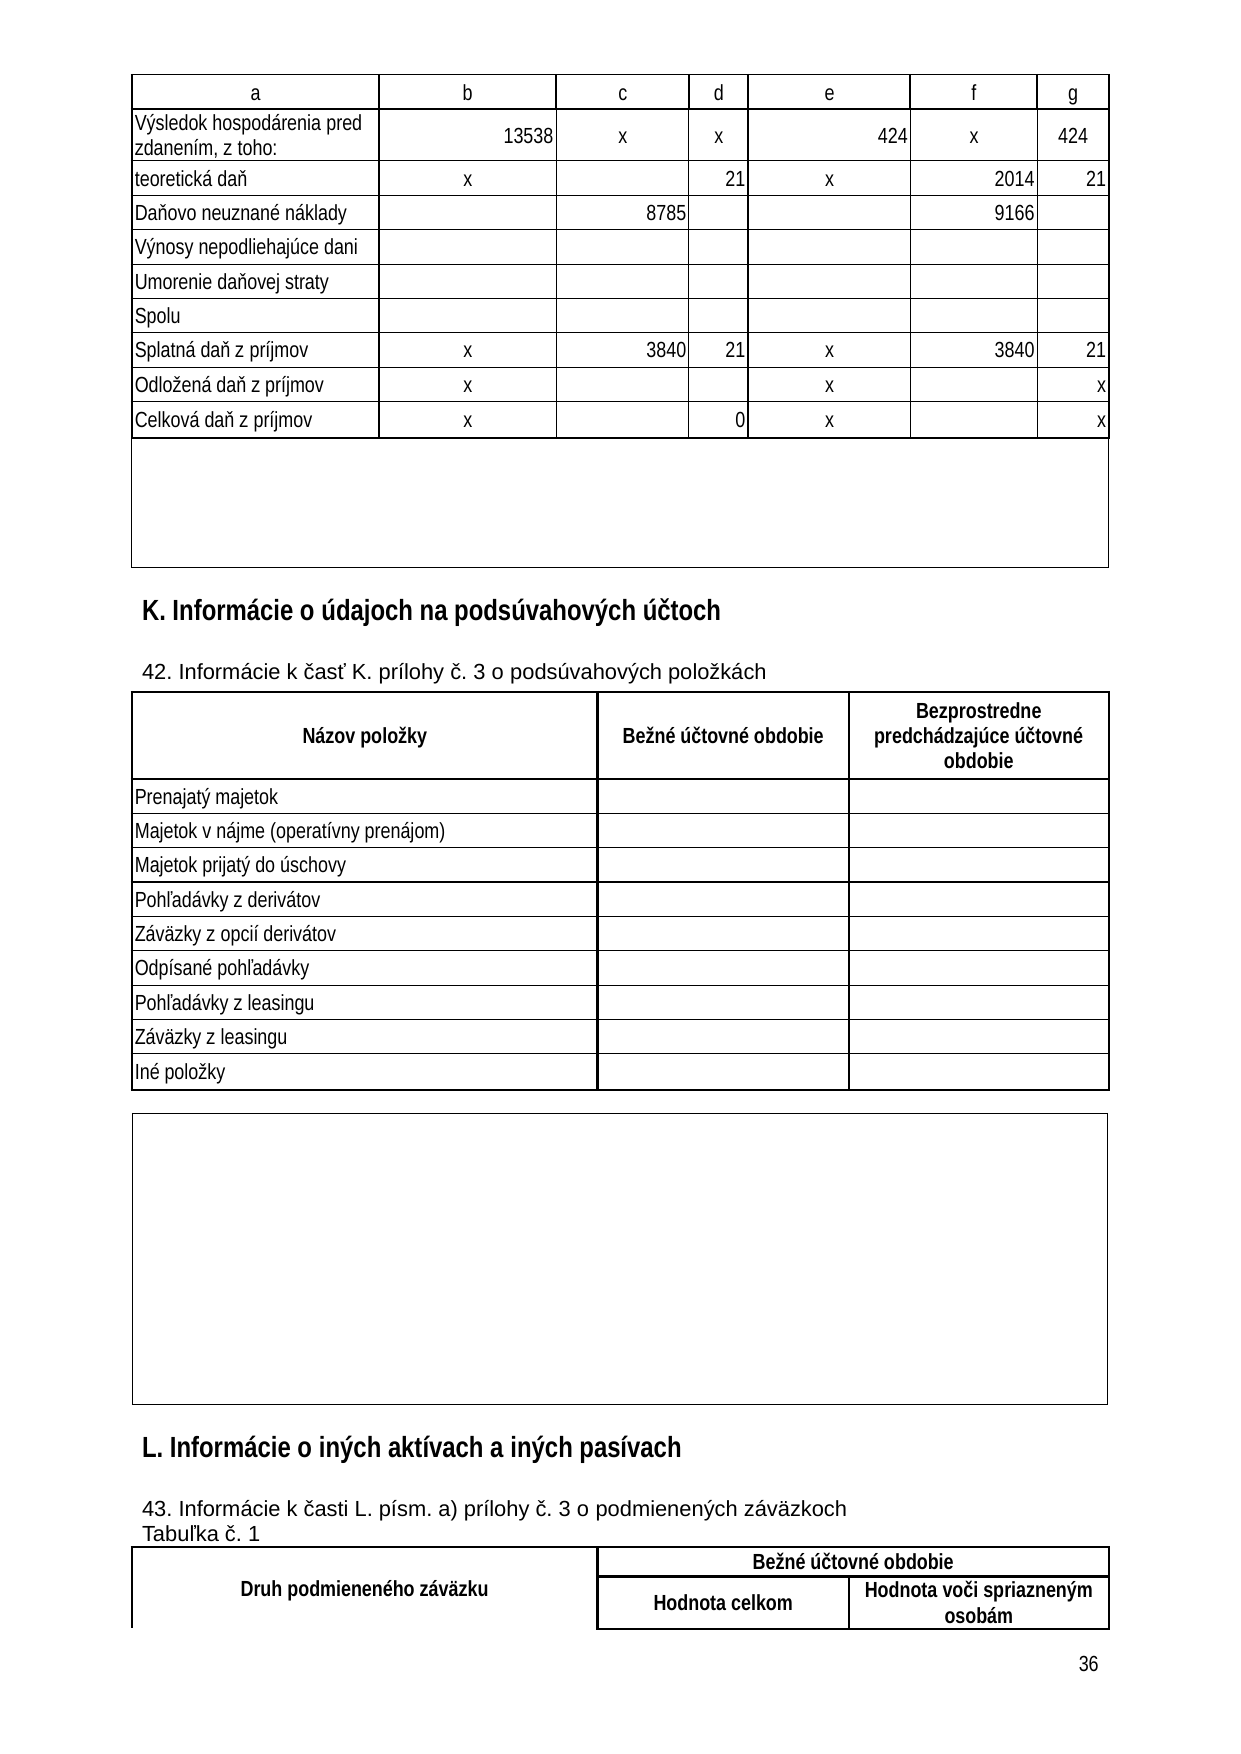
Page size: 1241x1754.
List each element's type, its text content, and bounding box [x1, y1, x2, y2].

table_cell [557, 402, 688, 437]
table_cell c [557, 75, 688, 108]
table_cell x [557, 110, 688, 160]
table_cell e [749, 75, 909, 108]
table_cell Majetok prijatý do úschovy [133, 848, 596, 881]
text 42. Informácie k časť K. prílohy č. 3 o podsúvahových položkách [142, 659, 1098, 684]
table_cell [689, 265, 747, 298]
table_cell x [1038, 402, 1108, 437]
table_cell [1038, 196, 1108, 229]
table_cell x [749, 402, 910, 437]
table_cell x [749, 333, 910, 367]
table_header Bezprostredne predchádzajúce účtovné obdobie [850, 693, 1108, 778]
table_cell Umorenie daňovej straty [133, 265, 378, 298]
table_cell Splatná daň z príjmov [133, 333, 378, 367]
table_cell g [1038, 75, 1108, 108]
table_cell 0 [689, 402, 747, 437]
table_cell [380, 299, 556, 332]
table_cell x [749, 161, 910, 195]
table_cell [850, 780, 1108, 813]
table_cell 424 [749, 110, 910, 160]
table_cell 21 [689, 161, 747, 195]
table_cell [850, 1054, 1108, 1089]
table_cell 21 [1038, 161, 1108, 195]
table_cell Hodnota voči spriazneným osobám [850, 1578, 1108, 1628]
table_cell b [380, 75, 555, 108]
table_cell Majetok v nájme (operatívny prenájom) [133, 814, 596, 847]
table_cell [1038, 230, 1108, 263]
table_cell 3840 [557, 333, 688, 367]
table_cell [1038, 299, 1108, 332]
table_cell Odpísané pohľadávky [133, 951, 596, 984]
table_cell x [689, 110, 747, 160]
table_cell Záväzky z leasingu [133, 1020, 596, 1053]
table_cell Daňovo neuznané náklady [133, 196, 378, 229]
table_cell 424 [1038, 110, 1108, 160]
table_cell [557, 265, 688, 298]
table_cell Prenajatý majetok [133, 780, 596, 813]
table_cell 3840 [911, 333, 1037, 367]
table_cell 21 [1038, 333, 1108, 367]
table_cell x [911, 110, 1037, 160]
table_cell [557, 161, 688, 195]
table_cell [599, 883, 848, 916]
table_cell a [133, 75, 378, 108]
table_cell 9166 [911, 196, 1037, 229]
table_cell [599, 1020, 848, 1053]
table_cell [380, 265, 556, 298]
table_cell [1038, 265, 1108, 298]
table_cell Výsledok hospodárenia pred zdanením, z toho: [133, 110, 378, 160]
table_cell [689, 299, 747, 332]
table_cell [749, 299, 910, 332]
table_cell x [380, 368, 556, 401]
table_header Názov položky [133, 693, 596, 778]
subtitle K. Informácie o údajoch na podsúvahových účtoch [142, 593, 1098, 627]
table_header Bežné účtovné obdobie [599, 693, 848, 778]
table_header Bežné účtovné obdobie [599, 1548, 1108, 1575]
table_cell [599, 917, 848, 950]
table_cell [911, 368, 1037, 401]
table_cell [911, 299, 1037, 332]
table_cell [599, 814, 848, 847]
table_cell [689, 230, 747, 263]
text 43. Informácie k časti L. písm. a) prílohy č. 3 o podmienených záväzkoch [142, 1496, 1098, 1521]
table_cell [557, 299, 688, 332]
subtitle L. Informácie o iných aktívach a iných pasívach [142, 1430, 1098, 1463]
table_cell Spolu [133, 299, 378, 332]
table_cell Hodnota celkom [599, 1578, 848, 1628]
table_cell 2014 [911, 161, 1037, 195]
table_cell [689, 368, 747, 401]
table_cell [380, 230, 556, 263]
table_cell [599, 780, 848, 813]
table_cell 13538 [380, 110, 556, 160]
table_cell x [1038, 368, 1108, 401]
table_cell [599, 848, 848, 881]
table_cell 8785 [557, 196, 688, 229]
table_cell [850, 814, 1108, 847]
table_cell x [749, 368, 910, 401]
table_cell [850, 917, 1108, 950]
table_cell x [380, 161, 556, 195]
table_cell [850, 986, 1108, 1019]
table_cell 21 [689, 333, 747, 367]
table_cell Iné položky [133, 1054, 596, 1089]
table_cell [911, 265, 1037, 298]
table_header [133, 1114, 1107, 1404]
table_cell [599, 986, 848, 1019]
table_cell [911, 230, 1037, 263]
table_cell Pohľadávky z leasingu [133, 986, 596, 1019]
table_cell Odložená daň z príjmov [133, 368, 378, 401]
table_cell [911, 402, 1037, 437]
table_cell [749, 230, 910, 263]
table_cell [749, 196, 910, 229]
table_cell [599, 951, 848, 984]
table_cell [557, 230, 688, 263]
table_cell x [380, 402, 556, 437]
table_cell teoretická daň [133, 161, 378, 195]
table_cell [850, 1020, 1108, 1053]
table_cell Celková daň z príjmov [133, 402, 378, 437]
table_cell Výnosy nepodliehajúce dani [133, 230, 378, 263]
table_cell [850, 848, 1108, 881]
table_cell [557, 368, 688, 401]
table_cell [380, 196, 556, 229]
table_cell [132, 439, 1108, 567]
table_cell x [380, 333, 556, 367]
table_cell Záväzky z opcií derivátov [133, 917, 596, 950]
table_cell [749, 265, 910, 298]
table_cell d [690, 75, 747, 108]
table_cell [689, 196, 747, 229]
text Tabuľka č. 1 [142, 1521, 1098, 1546]
table_header Druh podmieneného záväzku [133, 1548, 596, 1628]
table_cell [850, 883, 1108, 916]
table_cell Pohľadávky z derivátov [133, 883, 596, 916]
table_cell f [911, 75, 1036, 108]
table_cell [599, 1054, 848, 1089]
table_cell [850, 951, 1108, 984]
